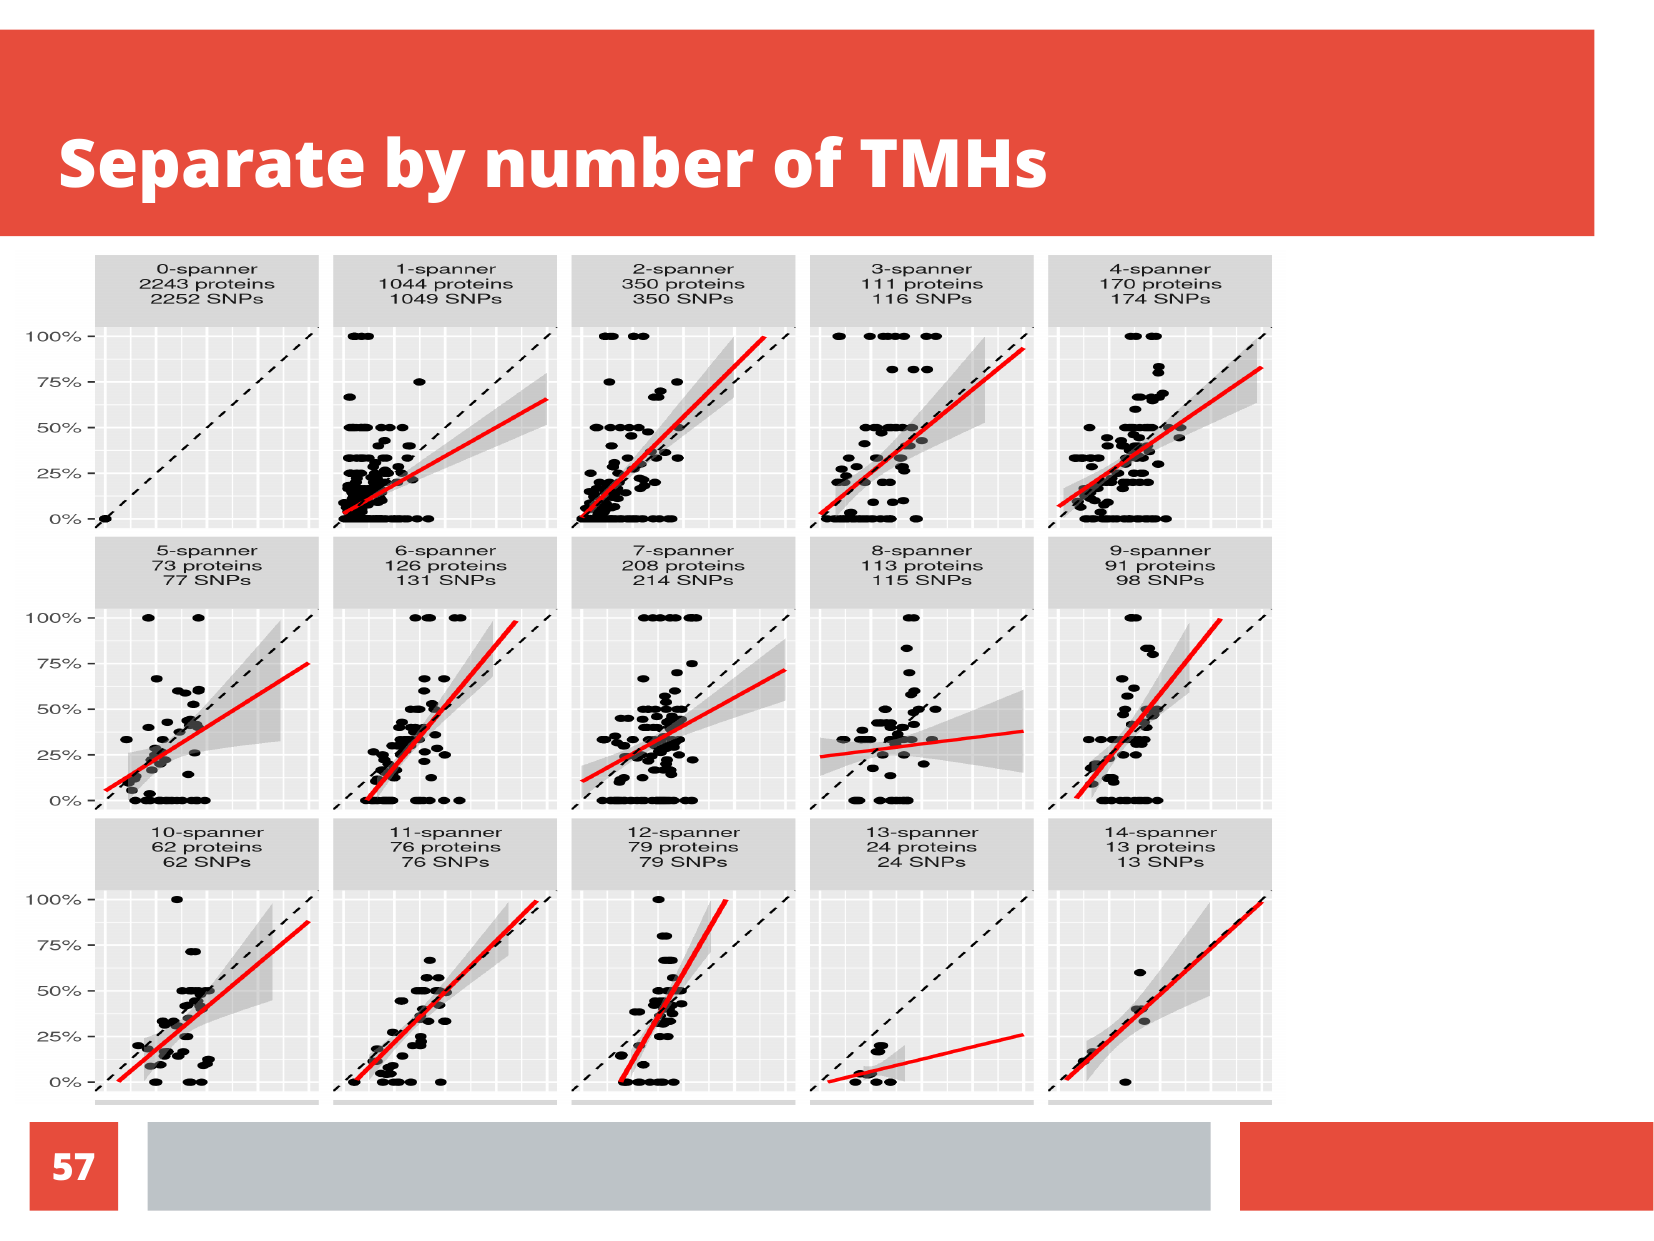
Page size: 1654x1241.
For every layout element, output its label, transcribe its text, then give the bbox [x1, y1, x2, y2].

title Separate by number of TMHs [59, 59, 1595, 207]
picture [15, 250, 1291, 1105]
